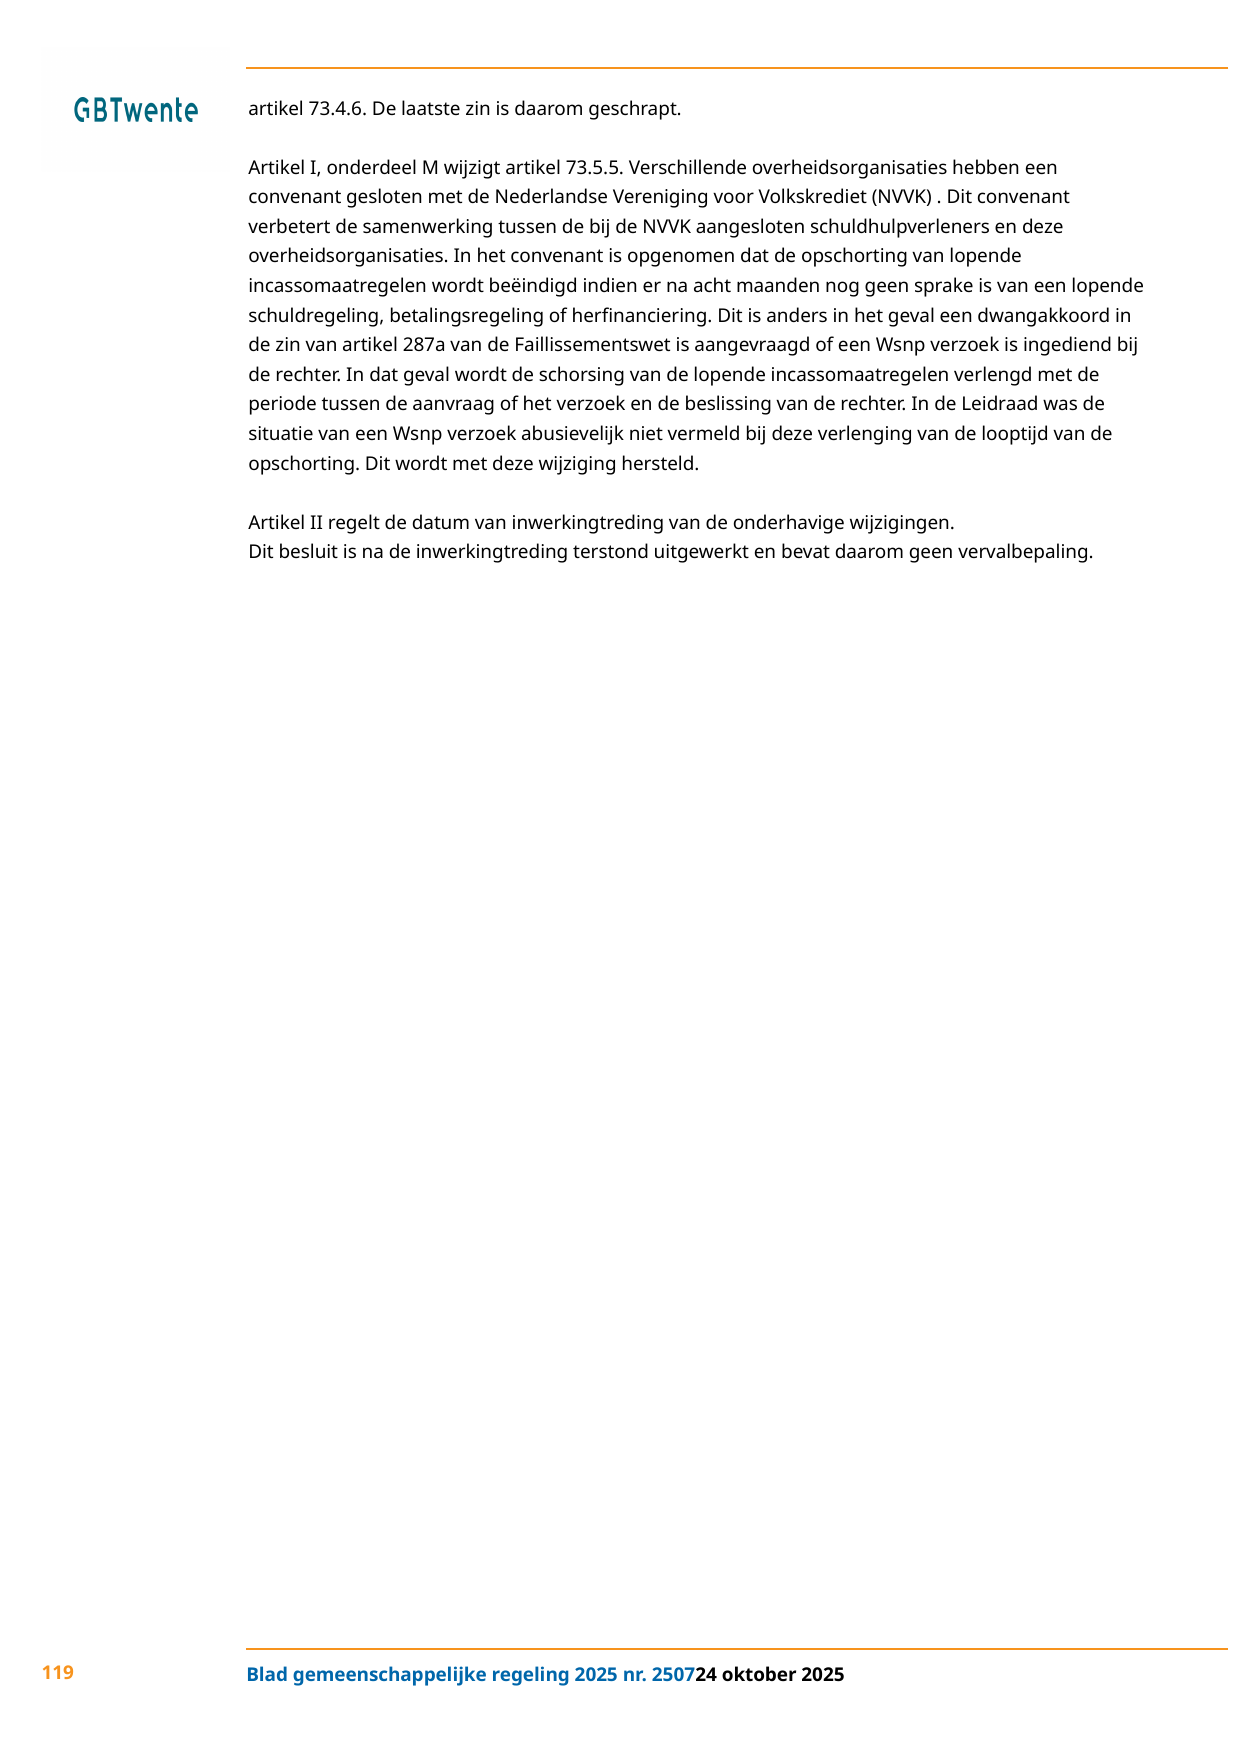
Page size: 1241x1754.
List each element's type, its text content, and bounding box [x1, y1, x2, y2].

picture [41, 47, 231, 172]
text Dit besluit is na de inwerkingtreding terstond uitgewerkt en bevat daarom geen vervalbepaling. [248, 538, 1152, 564]
text Artikel II regelt de datum van inwerkingtreding van de onderhavige wijzigingen. [248, 509, 1152, 535]
text artikel 73.4.6. De laatste zin is daarom geschrapt. [248, 95, 1152, 121]
text Artikel I, onderdeel M wijzigt artikel 73.5.5. Verschillende overheidsorganisaties hebben een convenant gesloten met de Nederlandse Vereniging voor Volkskrediet (NVVK) . Dit convenant verbetert de samenwerking tussen de bij de NVVK aangesloten schuldhulpverleners en deze overheidsorganisaties. In het convenant is opgenomen dat de opschorting van lopende incassomaatregelen wordt beëindigd indien er na acht maanden nog geen sprake is van een lopende schuldregeling, betalingsregeling of herfinanciering. Dit is anders in het geval een dwangakkoord in de zin van artikel 287a van de Faillissementswet is aangevraagd of een Wsnp verzoek is ingediend bij de rechter. In dat geval wordt de schorsing van de lopende incassomaatregelen verlengd met de periode tussen de aanvraag of het verzoek en de beslissing van de rechter. In de Leidraad was de situatie van een Wsnp verzoek abusievelijk niet vermeld bij deze verlenging van de looptijd van de opschorting. Dit wordt met deze wijziging hersteld. [248, 154, 1152, 476]
